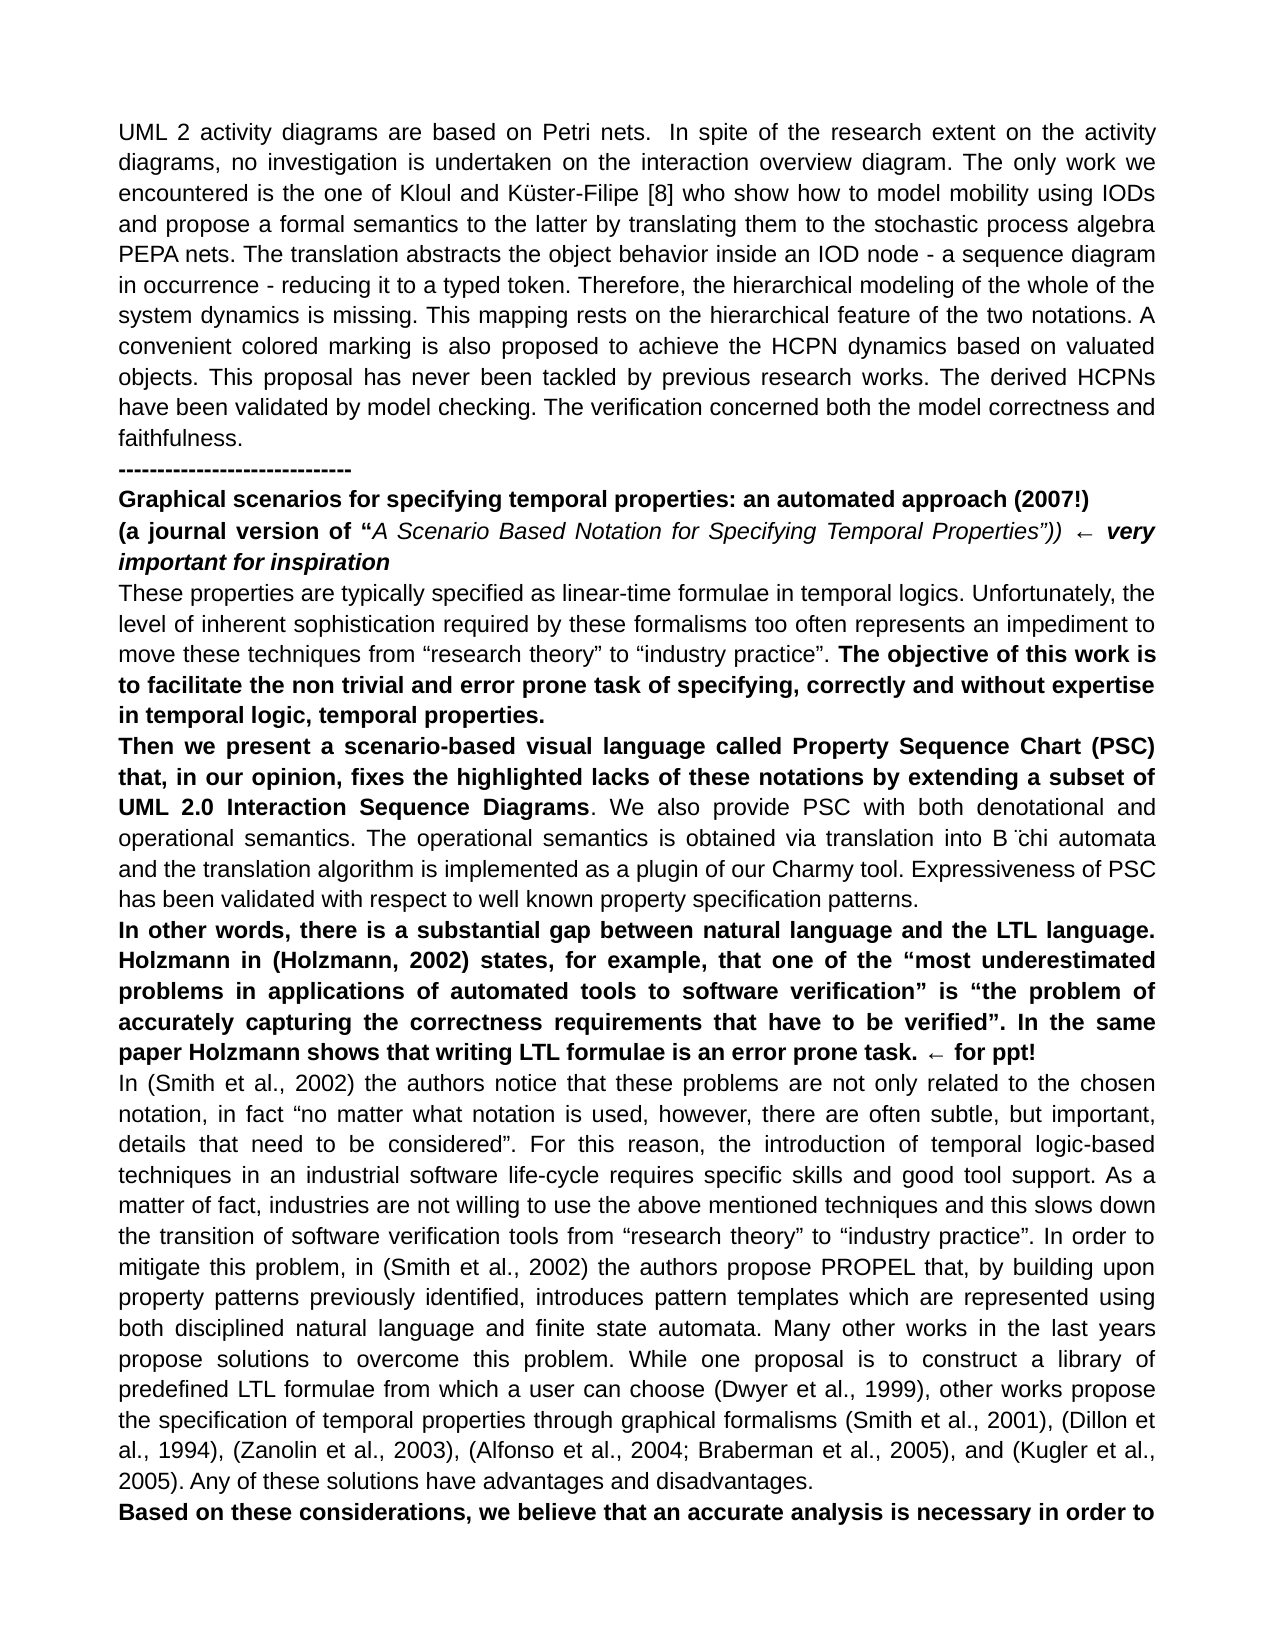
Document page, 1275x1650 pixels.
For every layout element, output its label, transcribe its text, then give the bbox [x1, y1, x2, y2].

text UML 2 activity diagrams are based on Petri nets. In spite of the research extent on the activity diagrams, no investigation is undertaken on the interaction overview diagram. The only work we encountered is the one of Kloul and Küster-Filipe [8] who show how to model mobility using IODs and propose a formal semantics to the latter by translating them to the stochastic process algebra PEPA nets. The translation abstracts the object behavior inside an IOD node - a sequence diagram in occurrence - reducing it to a typed token. Therefore, the hierarchical modeling of the whole of the system dynamics is missing. This mapping rests on the hierarchical feature of the two notations. A convenient colored marking is also proposed to achieve the HCPN dynamics based on valuated objects. This proposal has never been tackled by previous research works. The derived HCPNs have been validated by model checking. The verification concerned both the model correctness and faithfulness. [118, 118, 1157, 451]
text In (Smith et al., 2002) the authors notice that these problems are not only related to the chosen notation, in fact “no matter what notation is used, however, there are often subtle, but important, details that need to be considered”. For this reason, the introduction of temporal logic-based techniques in an industrial software life-cycle requires specific skills and good tool support. As a matter of fact, industries are not willing to use the above mentioned techniques and this slows down the transition of software verification tools from “research theory” to “industry practice”. In order to mitigate this problem, in (Smith et al., 2002) the authors propose PROPEL that, by building upon property patterns previously identified, introduces pattern templates which are represented using both disciplined natural language and finite state automata. Many other works in the last years propose solutions to overcome this problem. While one proposal is to construct a library of predefined LTL formulae from which a user can choose (Dwyer et al., 1999), other works propose the specification of temporal properties through graphical formalisms (Smith et al., 2001), (Dillon et al., 1994), (Zanolin et al., 2003), (Alfonso et al., 2004; Braberman et al., 2005), and (Kugler et al., 2005). Any of these solutions have advantages and disadvantages. [118, 1069, 1157, 1494]
text These properties are typically specified as linear-time formulae in temporal logics. Unfortunately, the level of inherent sophistication required by these formalisms too often represents an impediment to move these techniques from “research theory” to “industry practice”. The objective of this work is to facilitate the non trivial and error prone task of specifying, correctly and without expertise in temporal logic, temporal properties. [118, 579, 1157, 729]
text (a journal version of “A Scenario Based Notation for Specifying Temporal Properties”)) ← very important for inspiration [118, 516, 1157, 576]
text In other words, there is a substantial gap between natural language and the LTL language. Holzmann in (Holzmann, 2002) states, for example, that one of the “most underestimated problems in applications of automated tools to software verification” is “the problem of accurately capturing the correctness requirements that have to be verified”. In the same paper Holzmann shows that writing LTL formulae is an error prone task. ← for ppt! [118, 916, 1157, 1066]
text Then we present a scenario-based visual language called Property Sequence Chart (PSC) that, in our opinion, fixes the highlighted lacks of these notations by extending a subset of UML 2.0 Interaction Sequence Diagrams. We also provide PSC with both denotational and operational semantics. The operational semantics is obtained via translation into B ̈chi automata and the translation algorithm is implemented as a plugin of our Charmy tool. Expressiveness of PSC has been validated with respect to well known property specification patterns. [118, 732, 1157, 912]
text ------------------------------ [118, 455, 1157, 482]
text Graphical scenarios for specifying temporal properties: an automated approach (2007!) [118, 486, 1157, 512]
text Based on these considerations, we believe that an accurate analysis is necessary in order to [118, 1498, 1157, 1525]
